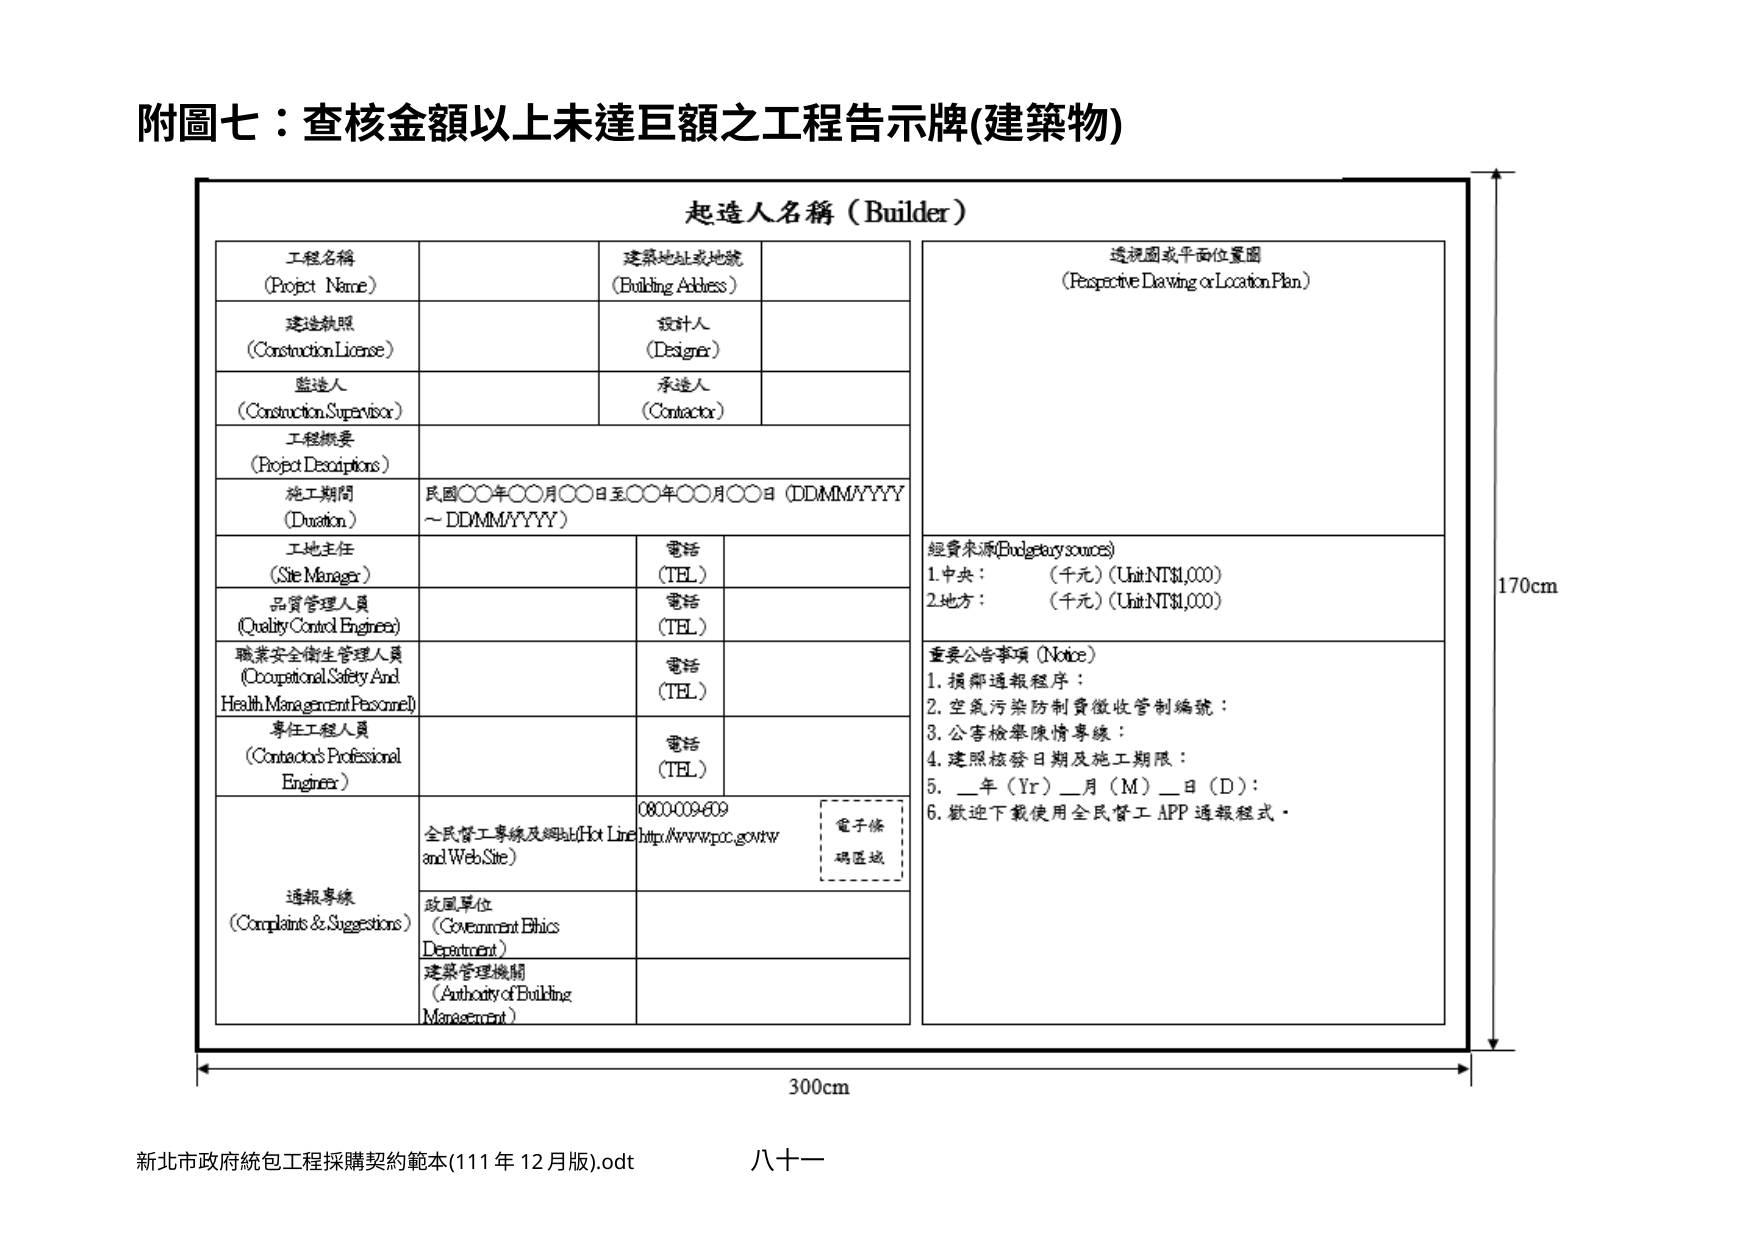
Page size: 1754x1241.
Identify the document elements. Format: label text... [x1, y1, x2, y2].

text 附圖七：查核金額以上未達巨額之工程告示牌(建築物) [136, 83, 1707, 158]
picture [181, 161, 1563, 1099]
